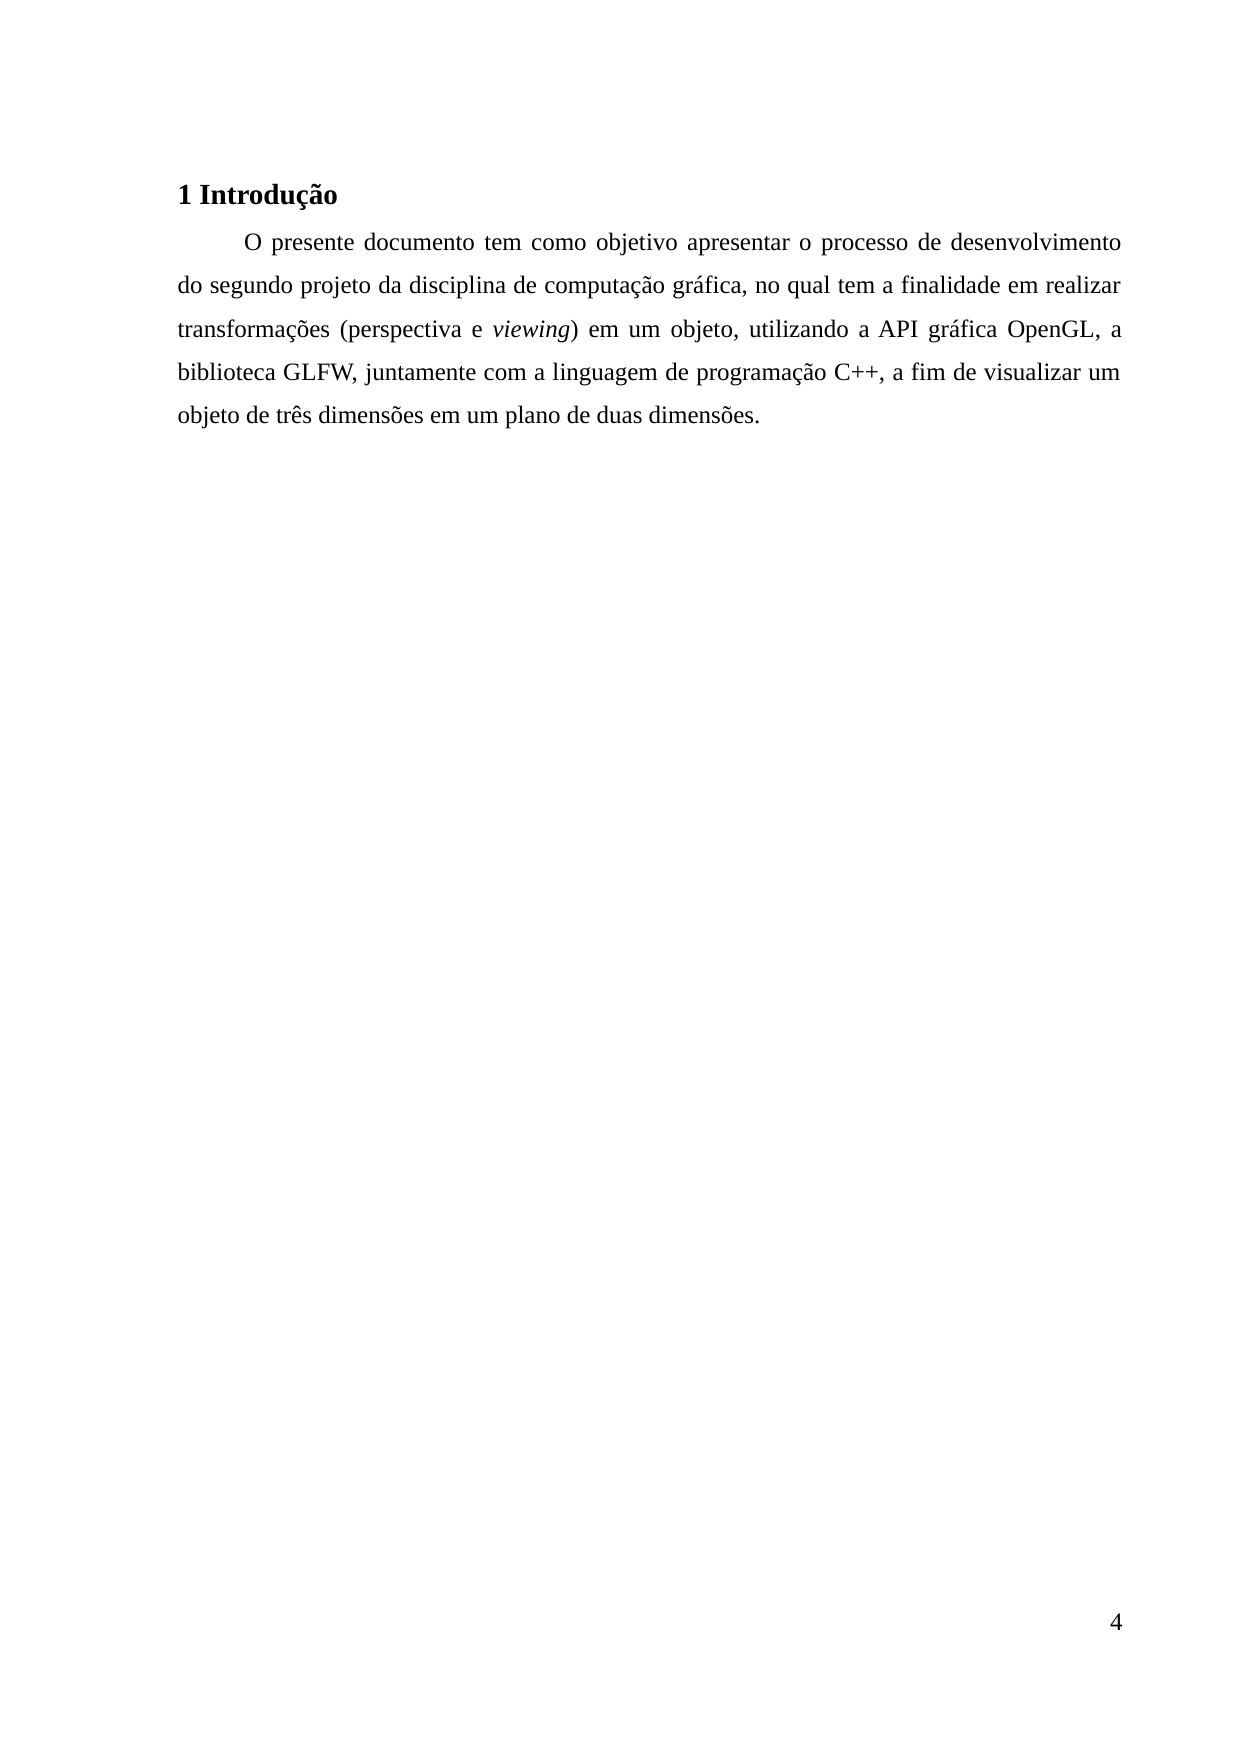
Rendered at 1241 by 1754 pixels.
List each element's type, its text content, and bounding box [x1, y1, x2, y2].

text O presente documento tem como objetivo apresentar o processo de desenvolvimento do segundo projeto da disciplina de computação gráfica, no qual tem a finalidade em realizar transformações (perspectiva e viewing) em um objeto, utilizando a API gráfica OpenGL, a biblioteca GLFW, juntamente com a linguagem de programação C++, a fim de visualizar um objeto de três dimensões em um plano de duas dimensões. [177, 227, 1122, 429]
subtitle 1 Introdução [177, 177, 1122, 211]
